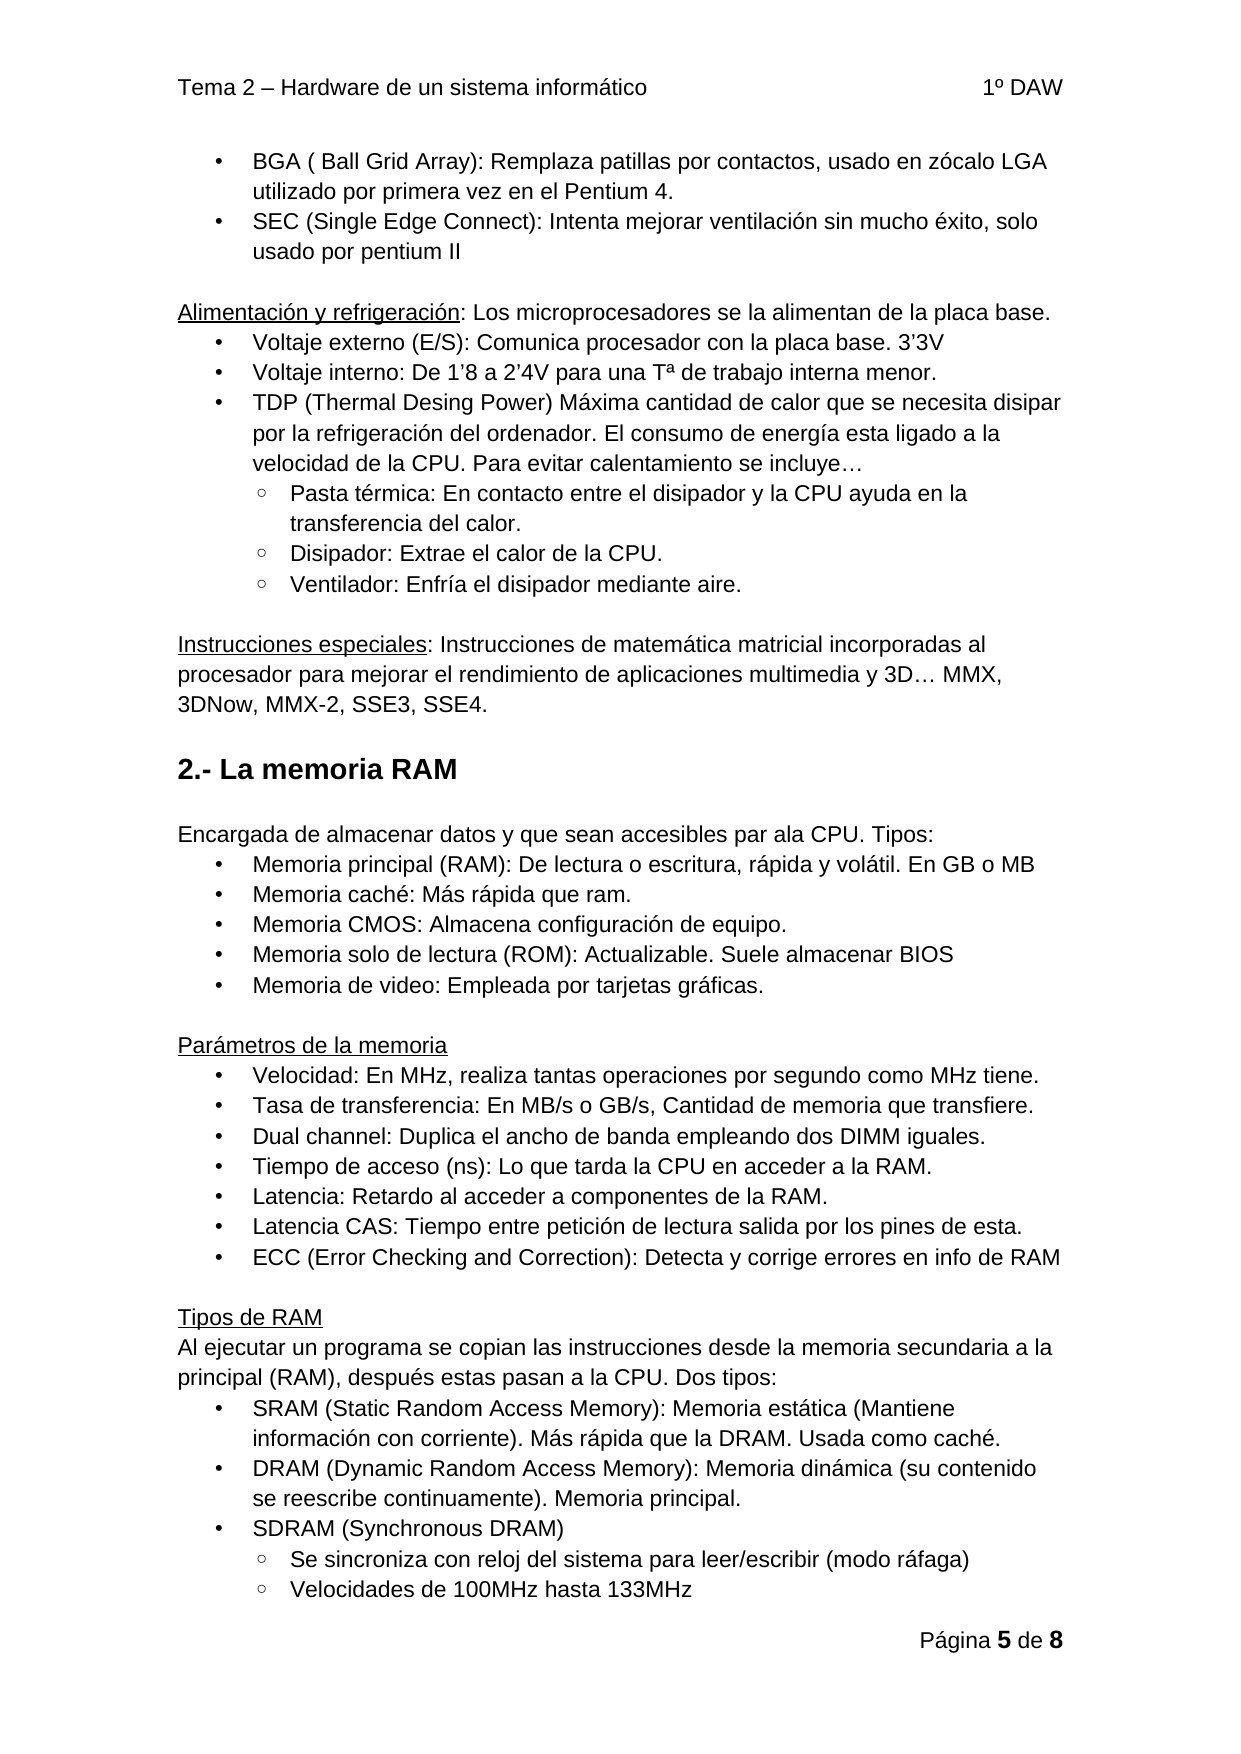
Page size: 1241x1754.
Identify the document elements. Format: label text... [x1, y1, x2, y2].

list Latencia: Retardo al acceder a componentes de la RAM. [215, 1183, 1063, 1209]
list Memoria de video: Empleada por tarjetas gráficas. [215, 972, 1063, 998]
list Memoria CMOS: Almacena configuración de equipo. [215, 911, 1063, 937]
list Ventilador: Enfría el disipador mediante aire. [252, 571, 1063, 597]
list SRAM (Static Random Access Memory): Memoria estática (Mantiene información con corriente). Más rápida que la DRAM. Usada como caché. [215, 1394, 1063, 1451]
list Tipos de RAM [177, 1304, 1063, 1330]
list Pasta térmica: En contacto entre el disipador y la CPU ayuda en la transferencia del calor. [252, 480, 1063, 536]
list Voltaje interno: De 1’8 a 2’4V para una Tª de trabajo interna menor. [215, 359, 1063, 385]
list Memoria solo de lectura (ROM): Actualizable. Suele almacenar BIOS [215, 941, 1063, 968]
list 2.- La memoria RAM [177, 752, 1063, 785]
list Tasa de transferencia: En MB/s o GB/s, Cantidad de memoria que transfiere. [215, 1092, 1063, 1119]
list TDP (Thermal Desing Power) Máxima cantidad de calor que se necesita disipar por la refrigeración del ordenador. El consumo de energía esta ligado a la velocidad de la CPU. Para evitar calentamiento se incluye… [215, 389, 1063, 476]
list ECC (Error Checking and Correction): Detecta y corrige errores en info de RAM [215, 1243, 1063, 1270]
list SEC (Single Edge Connect): Intenta mejorar ventilación sin mucho éxito, solo usado por pentium II [215, 208, 1063, 264]
list Parámetros de la memoria [177, 1032, 1063, 1058]
list Voltaje externo (E/S): Comunica procesador con la placa base. 3’3V [215, 329, 1063, 355]
list Al ejecutar un programa se copian las instrucciones desde la memoria secundaria a la principal (RAM), después estas pasan a la CPU. Dos tipos: [177, 1334, 1063, 1391]
list Alimentación y refrigeración: Los microprocesadores se la alimentan de la placa base. [177, 299, 1063, 325]
list Velocidad: En MHz, realiza tantas operaciones por segundo como MHz tiene. [215, 1062, 1063, 1088]
list Dual channel: Duplica el ancho de banda empleando dos DIMM iguales. [215, 1123, 1063, 1149]
list Velocidades de 100MHz hasta 133MHz [252, 1576, 1063, 1602]
list Memoria principal (RAM): De lectura o escritura, rápida y volátil. En GB o MB [215, 851, 1063, 877]
list Se sincroniza con reloj del sistema para leer/escribir (modo ráfaga) [252, 1546, 1063, 1572]
list BGA ( Ball Grid Array): Remplaza patillas por contactos, usado en zócalo LGA utilizado por primera vez en el Pentium 4. [215, 148, 1063, 204]
list DRAM (Dynamic Random Access Memory): Memoria dinámica (su contenido se reescribe continuamente). Memoria principal. [215, 1455, 1063, 1511]
list SDRAM (Synchronous DRAM) [215, 1515, 1063, 1542]
list Instrucciones especiales: Instrucciones de matemática matricial incorporadas al procesador para mejorar el rendimiento de aplicaciones multimedia y 3D… MMX, 3DNow, MMX-2, SSE3, SSE4. [177, 631, 1063, 718]
list Disipador: Extrae el calor de la CPU. [252, 540, 1063, 567]
list Tiempo de acceso (ns): Lo que tarda la CPU en acceder a la RAM. [215, 1153, 1063, 1179]
list Latencia CAS: Tiempo entre petición de lectura salida por los pines de esta. [215, 1213, 1063, 1239]
list Encargada de almacenar datos y que sean accesibles par ala CPU. Tipos: [177, 821, 1063, 847]
list Memoria caché: Más rápida que ram. [215, 881, 1063, 907]
